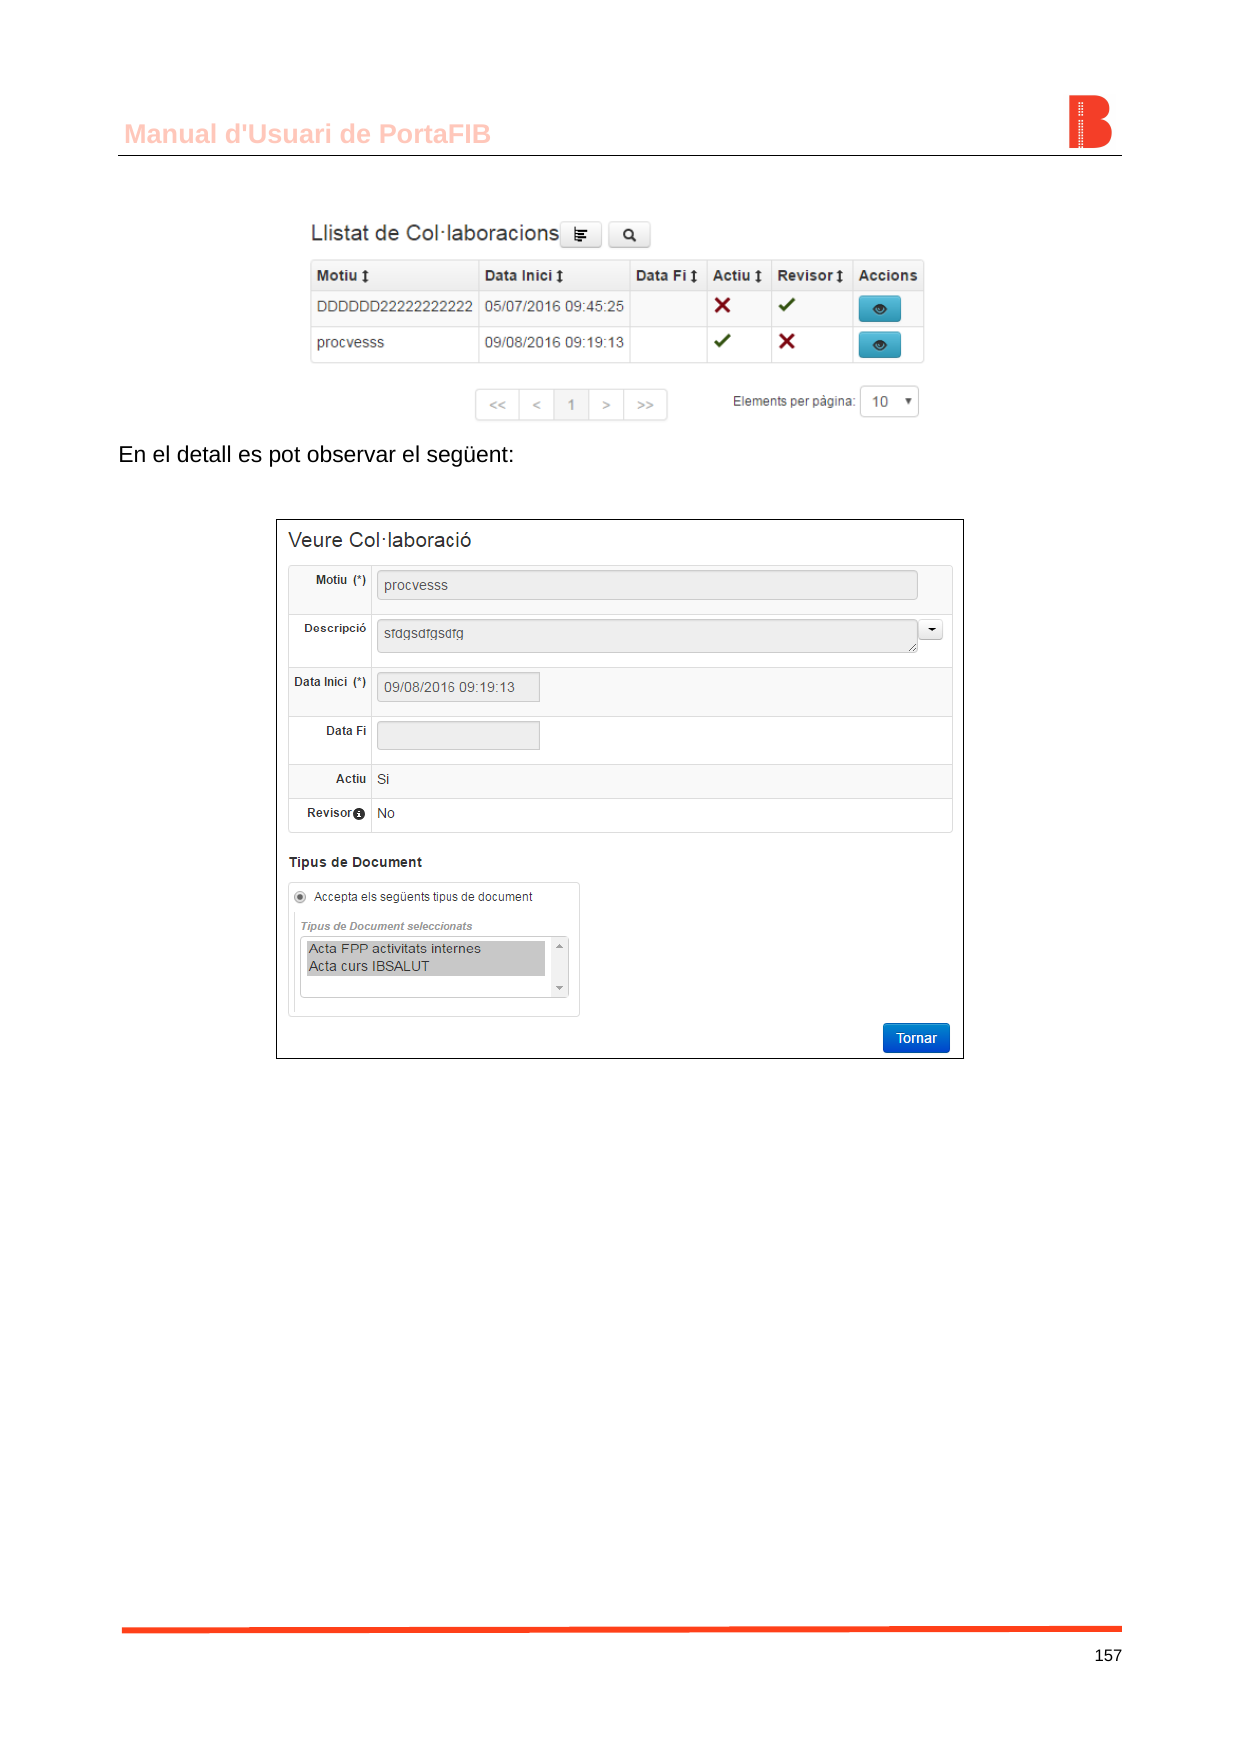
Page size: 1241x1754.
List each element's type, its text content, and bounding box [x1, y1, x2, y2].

picture [1063, 94, 1117, 150]
picture [279, 523, 961, 1056]
text En el detall es pot observar el següent: [118, 441, 1122, 468]
picture [303, 215, 937, 429]
